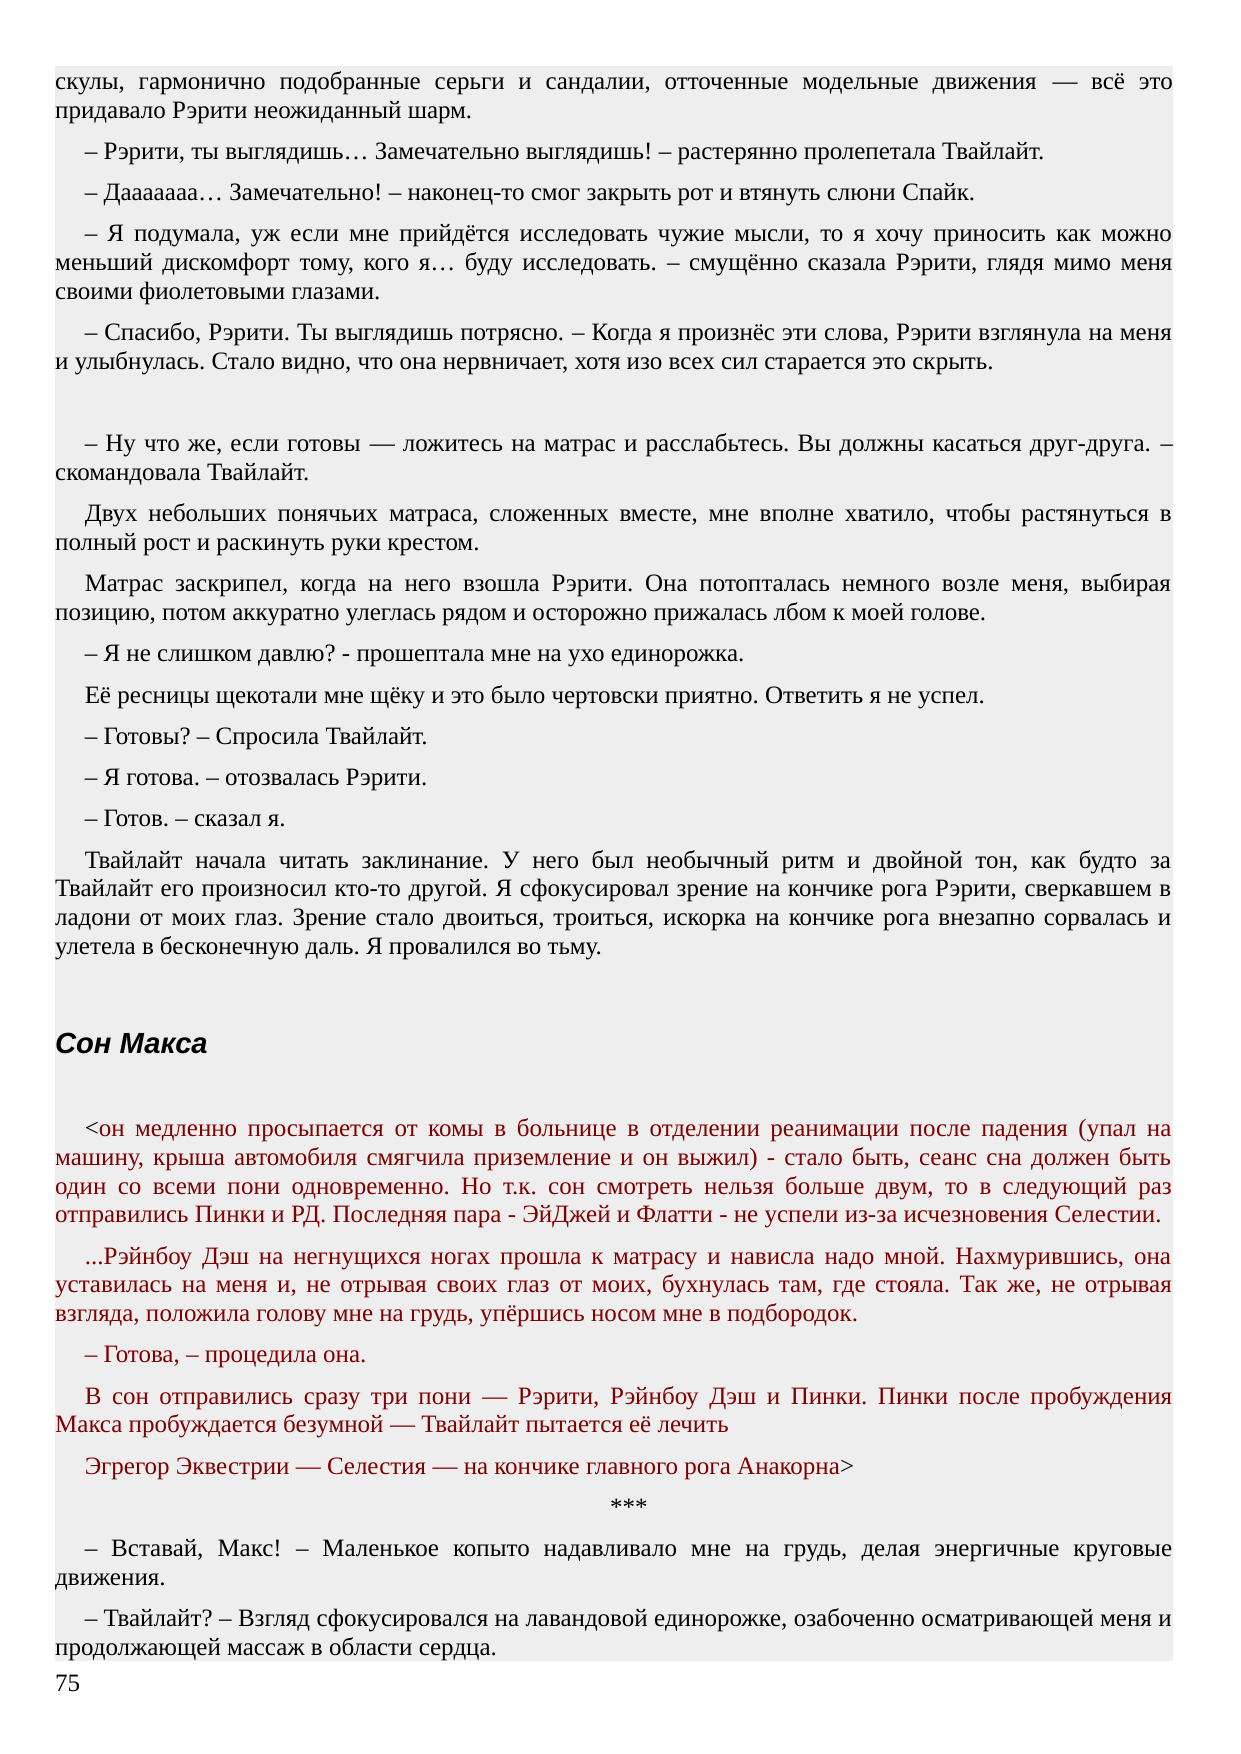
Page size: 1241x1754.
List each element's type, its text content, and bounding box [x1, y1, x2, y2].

text – Рэрити, ты выглядишь… Замечательно выглядишь! – растерянно пролепетала Твайлайт. [55, 136, 1173, 165]
text – Готова, – процедила она. [55, 1339, 1173, 1368]
text Её ресницы щекотали мне щёку и это было чертовски приятно. Ответить я не успел. [55, 680, 1173, 708]
text скулы, гармонично подобранные серьги и сандалии, отточенные модельные движения — всё это придавало Рэрити неожиданный шарм. [55, 66, 1173, 123]
text <он медленно просыпается от комы в больнице в отделении реанимации после падения (упал на машину, крыша автомобиля смягчила приземление и он выжил) - стало быть, сеанс сна должен быть один со всеми пони одновременно. Но т.к. сон смотреть нельзя больше двум, то в следующий раз отправились Пинки и РД. Последняя пара - ЭйДжей и Флатти - не успели из-за исчезновения Селестии. [55, 1113, 1173, 1228]
text ...Рэйнбоу Дэш на негнущихся ногах прошла к матрасу и нависла надо мной. Нахмурившись, она уставилась на меня и, не отрывая своих глаз от моих, бухнулась там, где стояла. Так же, не отрывая взгляда, положила голову мне на грудь, упёршись носом мне в подбородок. [55, 1241, 1173, 1327]
text – Ну что же, если готовы — ложитесь на матрас и расслабьтесь. Вы должны касаться друг-друга. – скомандовала Твайлайт. [55, 428, 1173, 486]
text *** [55, 1492, 1173, 1521]
text – Я готова. – отозвалась Рэрити. [55, 762, 1173, 791]
text – Твайлайт? – Взгляд сфокусировался на лавандовой единорожке, озабоченно осматривающей меня и продолжающей массаж в области сердца. [55, 1603, 1173, 1661]
text – Готовы? – Спросила Твайлайт. [55, 721, 1173, 750]
subtitle Сон Макса [55, 1026, 1173, 1059]
text Эгрегор Эквестрии — Селестия — на кончике главного рога Анакорна> [55, 1451, 1173, 1479]
text – Я не слишком давлю? - прошептала мне на ухо единорожка. [55, 638, 1173, 667]
text В сон отправились сразу три пони — Рэрити, Рэйнбоу Дэш и Пинки. Пинки после пробуждения Макса пробуждается безумной — Твайлайт пытается её лечить [55, 1381, 1173, 1438]
text Двух небольших понячьих матраса, сложенных вместе, мне вполне хватило, чтобы растянуться в полный рост и раскинуть руки крестом. [55, 498, 1173, 556]
text Твайлайт начала читать заклинание. У него был необычный ритм и двойной тон, как будто за Твайлайт его произносил кто-то другой. Я сфокусировал зрение на кончике рога Рэрити, сверкавшем в ладони от моих глаз. Зрение стало двоиться, троиться, искорка на кончике рога внезапно сорвалась и улетела в бесконечную даль. Я провалился во тьму. [55, 845, 1173, 960]
text – Я подумала, уж если мне прийдётся исследовать чужие мысли, то я хочу приносить как можно меньший дискомфорт тому, кого я… буду исследовать. – смущённо сказала Рэрити, глядя мимо меня своими фиолетовыми глазами. [55, 218, 1173, 305]
text – Готов. – сказал я. [55, 803, 1173, 832]
text Матрас заскрипел, когда на него взошла Рэрити. Она потопталась немного возле меня, выбирая позицию, потом аккуратно улеглась рядом и осторожно прижалась лбом к моей голове. [55, 568, 1173, 626]
text – Дааааааа… Замечательно! – наконец-то смог закрыть рот и втянуть слюни Спайк. [55, 177, 1173, 206]
text – Вставай, Макс! – Маленькое копыто надавливало мне на грудь, делая энергичные круговые движения. [55, 1533, 1173, 1591]
text – Спасибо, Рэрити. Ты выглядишь потрясно. – Когда я произнёс эти слова, Рэрити взглянула на меня и улыбнулась. Стало видно, что она нервничает, хотя изо всех сил старается это скрыть. [55, 317, 1173, 375]
